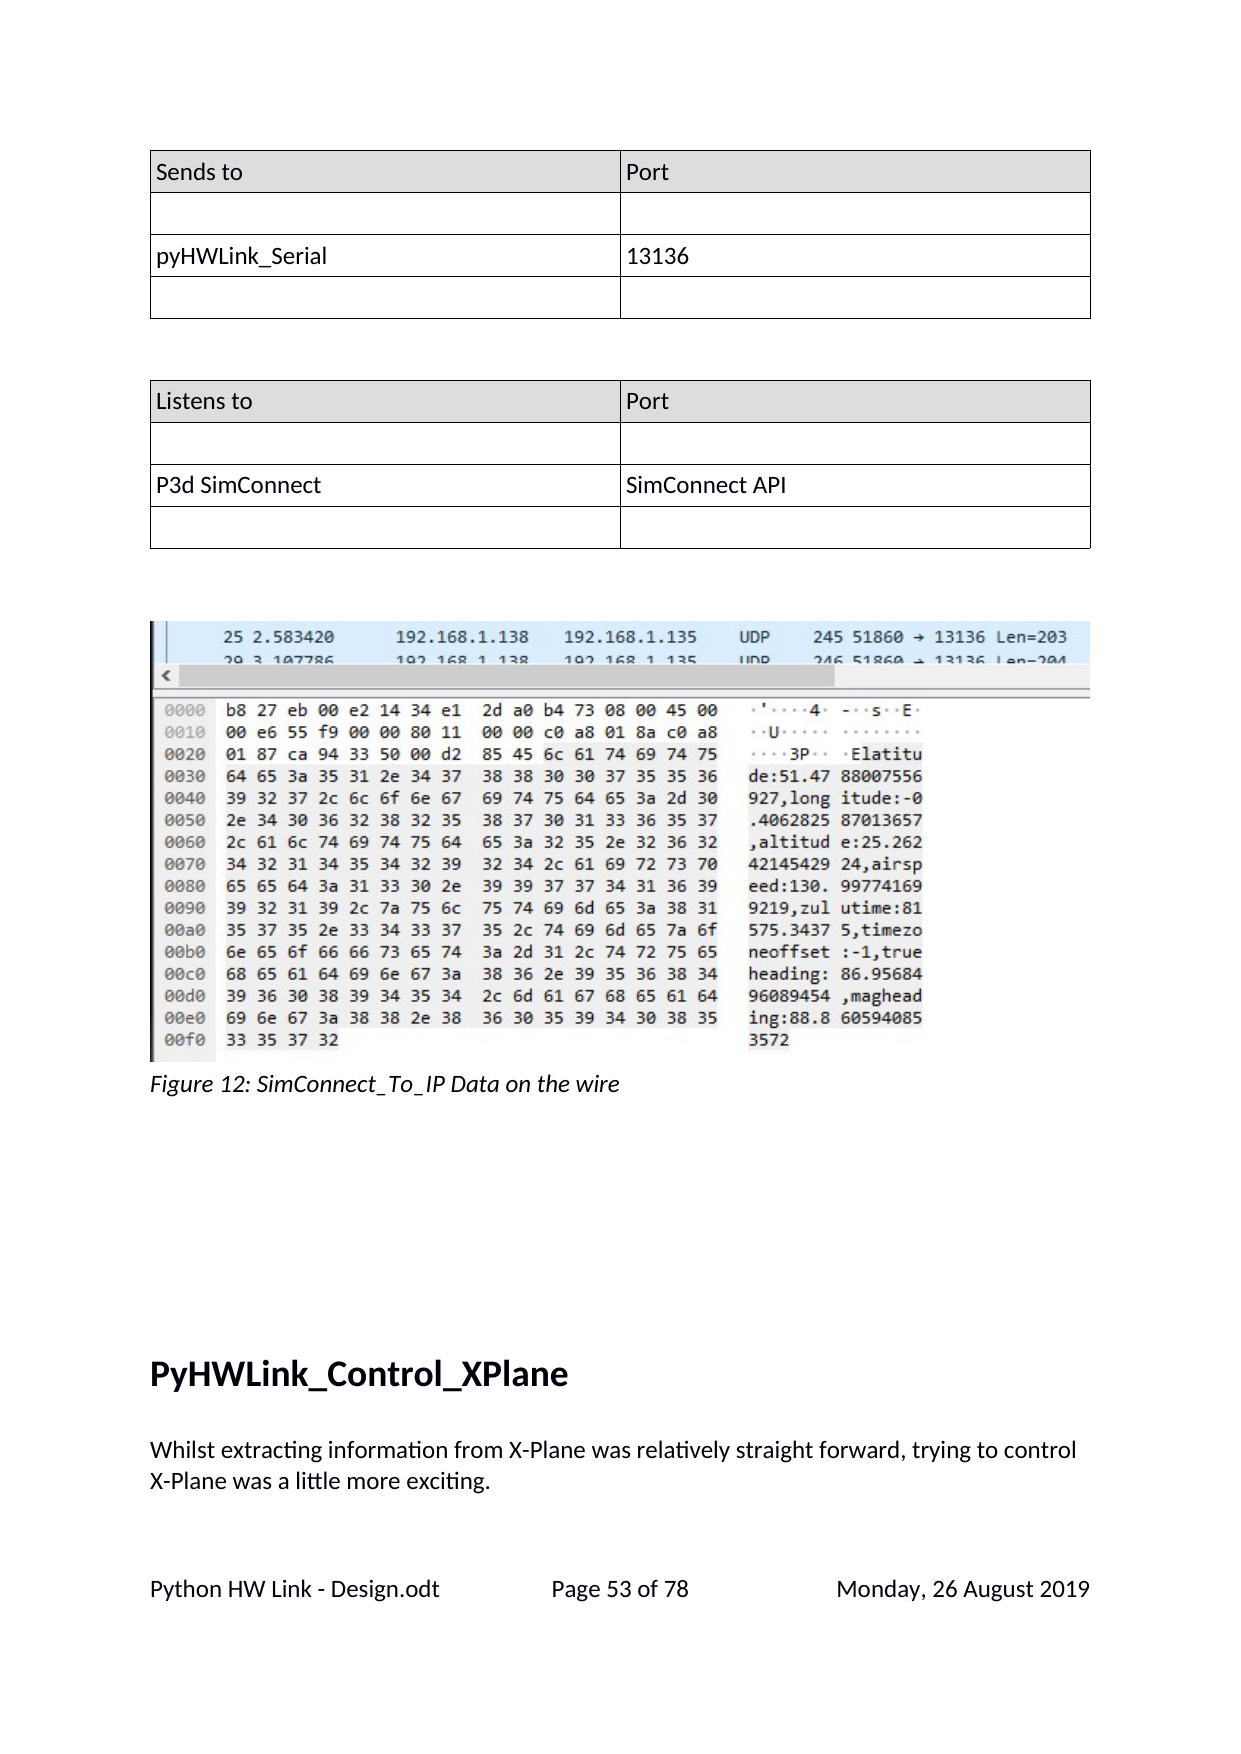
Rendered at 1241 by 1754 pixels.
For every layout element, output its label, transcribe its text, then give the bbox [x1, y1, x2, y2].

table_cell P3d SimConnect [151, 465, 620, 506]
table_cell [621, 423, 1090, 464]
table_cell [621, 193, 1090, 234]
table_cell 13136 [621, 235, 1090, 276]
table_cell [621, 277, 1090, 318]
table_cell [621, 507, 1090, 548]
table_cell [151, 423, 620, 464]
text Whilst extracting information from X-Plane was relatively straight forward, trying to control X-Plane was a little more exciting. [150, 1434, 1090, 1495]
table_header Port [621, 381, 1090, 422]
table_cell [151, 507, 620, 548]
text Figure 12: SimConnect_To_IP Data on the wire [150, 1062, 1090, 1098]
table_header Port [621, 151, 1090, 192]
table_cell [151, 193, 620, 234]
table_header Sends to [151, 151, 620, 192]
table_cell [151, 277, 620, 318]
table_cell SimConnect API [621, 465, 1090, 506]
picture [150, 621, 1091, 1062]
table_cell pyHWLink_Serial [151, 235, 620, 276]
subtitle PyHWLink_Control_XPlane [150, 1349, 1090, 1395]
table_header Listens to [151, 381, 620, 422]
